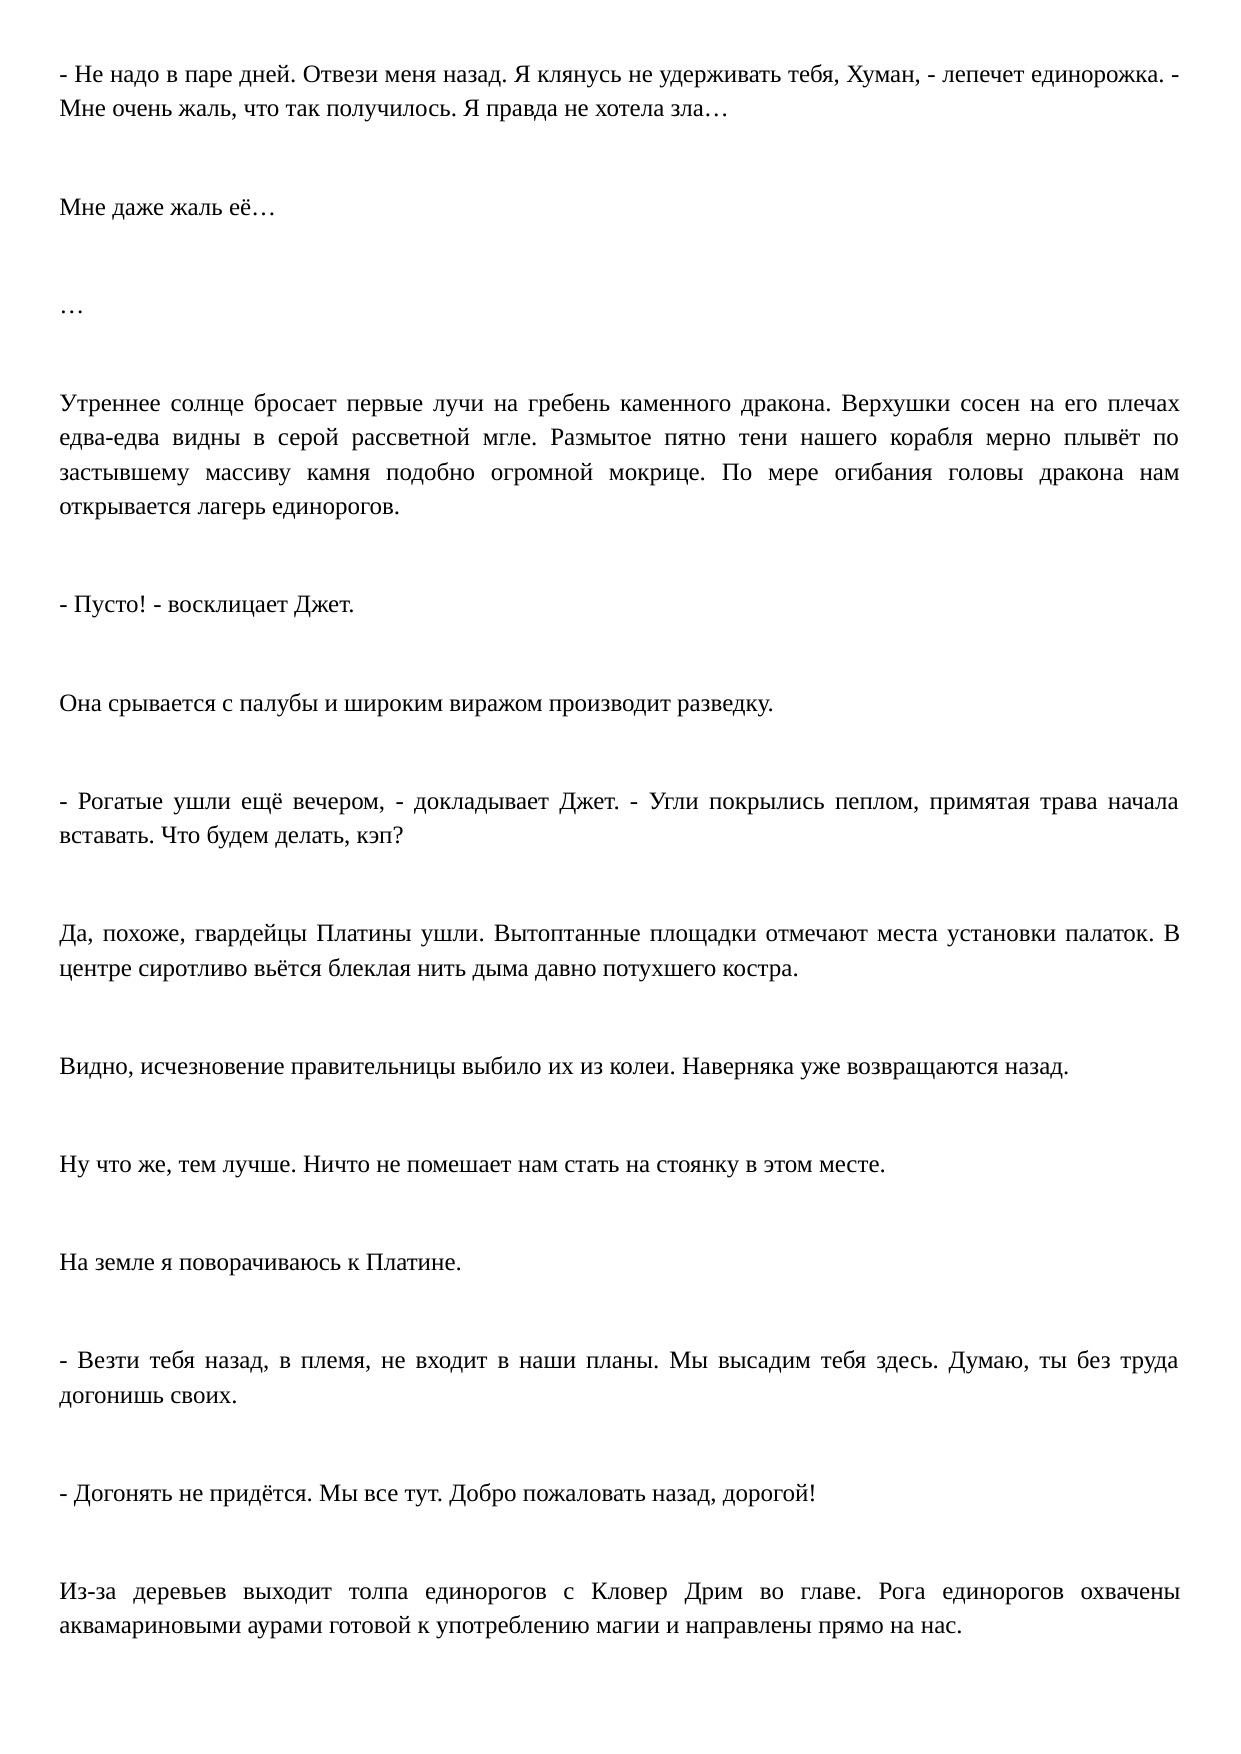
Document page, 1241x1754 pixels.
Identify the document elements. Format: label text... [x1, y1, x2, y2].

text Мне даже жаль её… [59, 192, 1181, 220]
text Утреннее солнце бросает первые лучи на гребень каменного дракона. Верхушки сосен на его плечах едва-едва видны в серой рассветной мгле. Размытое пятно тени нашего корабля мерно плывёт по застывшему массиву камня подобно огромной мокрице. По мере огибания головы дракона нам открывается лагерь единорогов. [59, 388, 1181, 520]
text Видно, исчезновение правительницы выбило их из колеи. Наверняка уже возвращаются назад. [59, 1051, 1181, 1080]
text - Рогатые ушли ещё вечером, - докладывает Джет. - Угли покрылись пеплом, примятая трава начала вставать. Что будем делать, кэп? [59, 786, 1181, 849]
text … [59, 290, 1181, 318]
text - Догонять не придётся. Мы все тут. Добро пожаловать назад, дорогой! [59, 1478, 1181, 1507]
text Да, похоже, гвардейцы Платины ушли. Вытоптанные площадки отмечают места установки палаток. В центре сиротливо вьётся блеклая нить дыма давно потухшего костра. [59, 918, 1181, 982]
text - Не надо в паре дней. Отвези меня назад. Я клянусь не удерживать тебя, Хуман, - лепечет единорожка. - Мне очень жаль, что так получилось. Я правда не хотела зла… [59, 59, 1181, 122]
text - Пусто! - восклицает Джет. [59, 589, 1181, 618]
text - Везти тебя назад, в племя, не входит в наши планы. Мы высадим тебя здесь. Думаю, ты без труда догонишь своих. [59, 1345, 1181, 1408]
text Из-за деревьев выходит толпа единорогов с Кловер Дрим во главе. Рога единорогов охвачены аквамариновыми аурами готовой к употреблению магии и направлены прямо на нас. [59, 1576, 1181, 1639]
text Ну что же, тем лучше. Ничто не помешает нам стать на стоянку в этом месте. [59, 1149, 1181, 1178]
text На земле я поворачиваюсь к Платине. [59, 1247, 1181, 1276]
text Она срывается с палубы и широким виражом производит разведку. [59, 688, 1181, 716]
